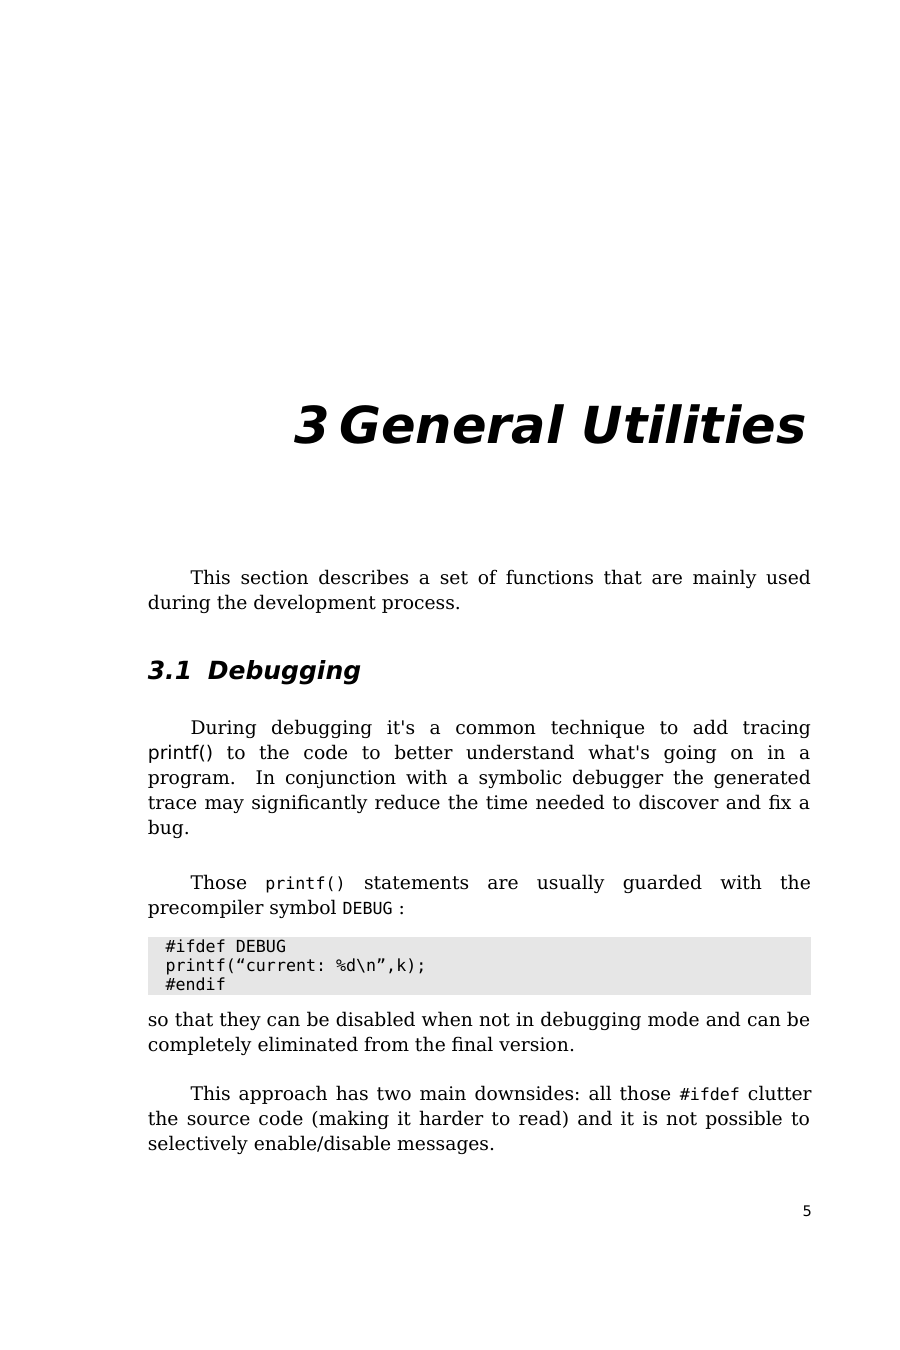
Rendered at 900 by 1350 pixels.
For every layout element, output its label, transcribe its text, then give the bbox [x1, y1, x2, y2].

text This section describes a set of functions that are mainly used during the development process. [148, 567, 811, 613]
text printf(“current: %d\n”,k); [148, 956, 811, 975]
text This approach has two main downsides: all those #ifdef clutter the source code (making it harder to read) and it is not possible to selectively enable/disable messages. [148, 1083, 811, 1155]
text #ifdef DEBUG [148, 937, 811, 956]
text During debugging it's a common technique to add tracing printf() to the code to better understand what's going on in a program. In conjunction with a symbolic debugger the generated trace may significantly reduce the time needed to discover and fix a bug. [148, 717, 811, 839]
text #endif [148, 975, 811, 995]
subtitle General Utilities [148, 396, 811, 455]
text so that they can be disabled when not in debugging mode and can be completely eliminated from the final version. [148, 1009, 811, 1056]
subtitle Debugging [148, 657, 811, 686]
text Those printf() statements are usually guarded with the precompiler symbol DEBUG : [148, 872, 811, 918]
